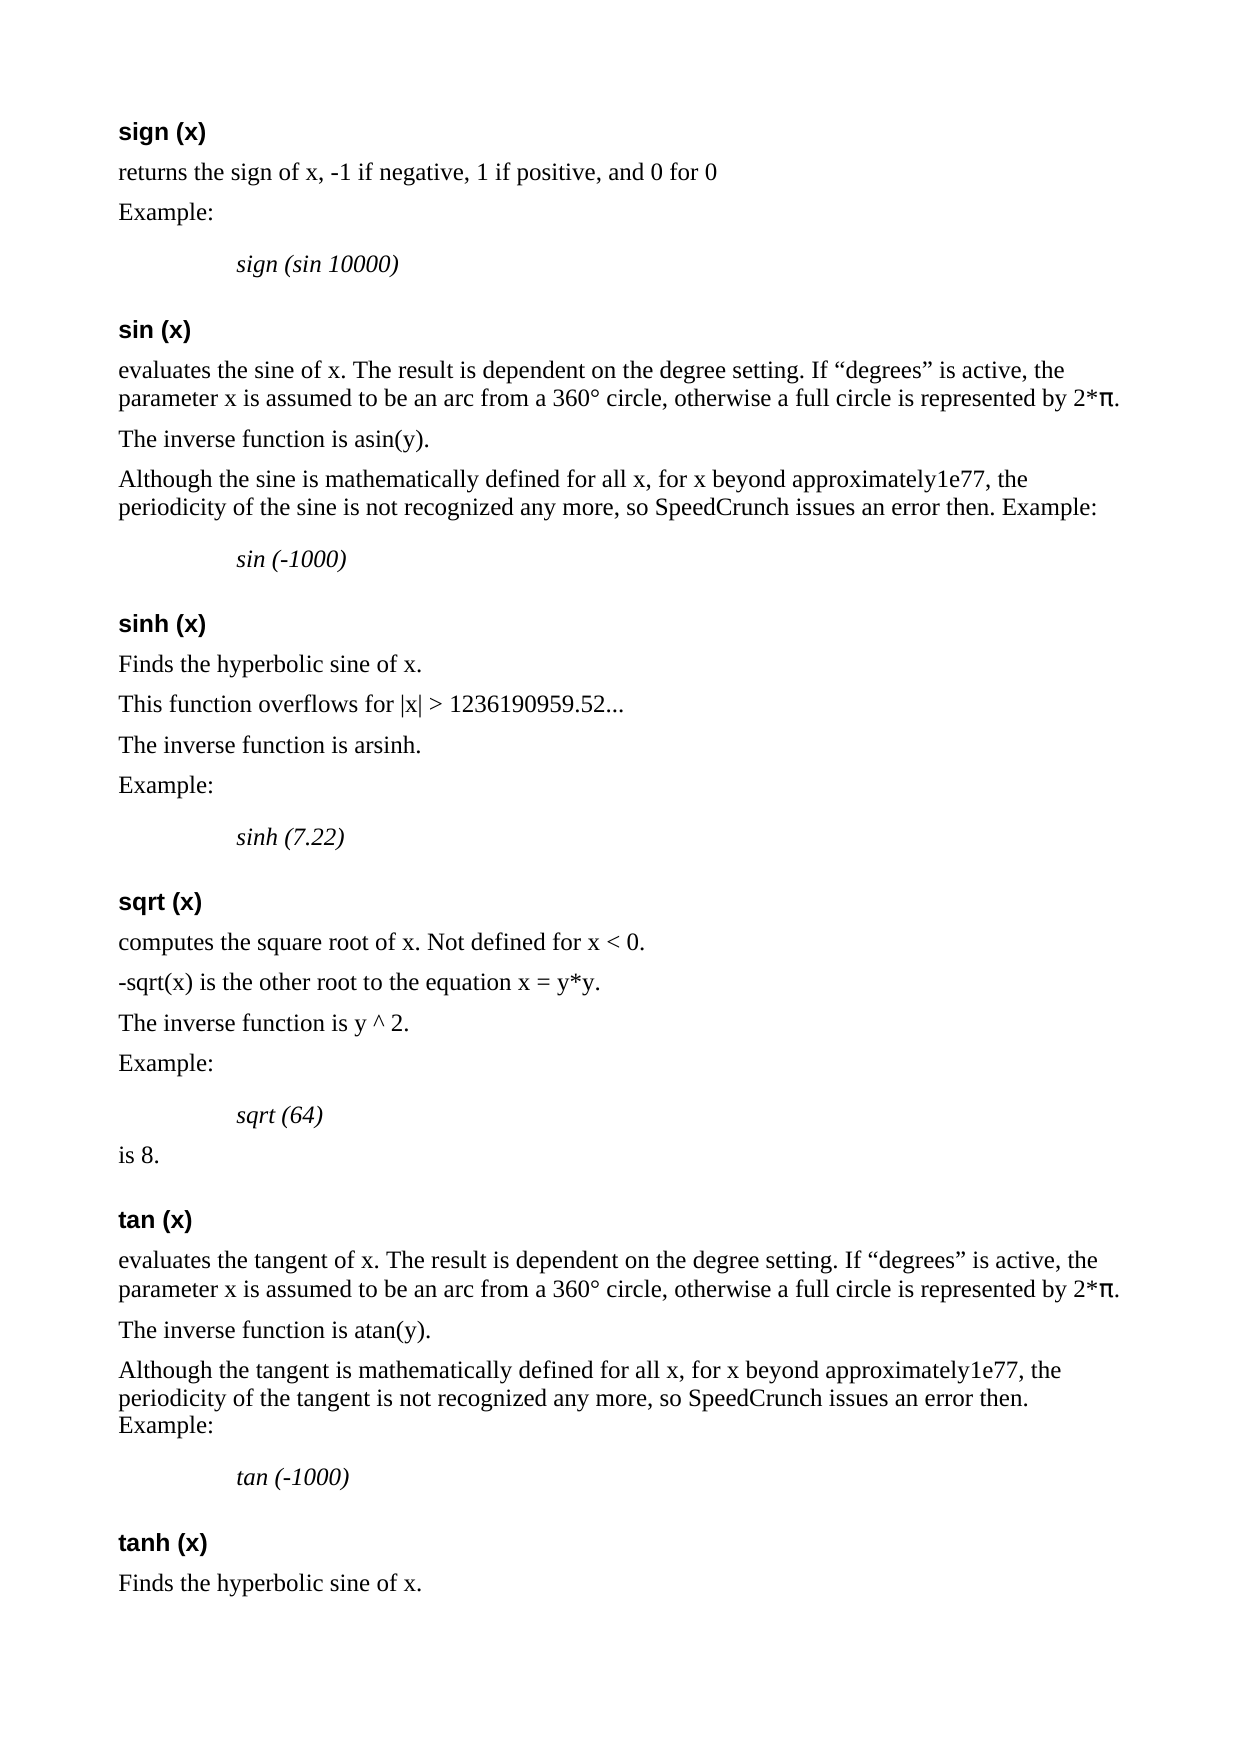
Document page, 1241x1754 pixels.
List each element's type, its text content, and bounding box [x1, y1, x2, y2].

subtitle sinh (x) [118, 610, 1122, 638]
text The inverse function is atan(y). [118, 1316, 1122, 1343]
subtitle sin (x) [118, 316, 1122, 343]
text Although the sine is mathematically defined for all x, for x beyond approximately1e77, the periodicity of the sine is not recognized any more, so SpeedCrunch issues an error then. Example: [118, 465, 1122, 521]
subtitle sqrt (x) [118, 888, 1122, 916]
text sign (sin 10000) [236, 251, 1122, 278]
text is 8. [118, 1141, 1122, 1169]
text returns the sign of x, -1 if negative, 1 if positive, and 0 for 0 [118, 158, 1122, 186]
text The inverse function is arsinh. [118, 731, 1122, 758]
text evaluates the sine of x. The result is dependent on the degree setting. If “degrees” is active, the parameter x is assumed to be an arc from a 360° circle, otherwise a full circle is represented by 2*π. [118, 356, 1122, 413]
text Example: [118, 771, 1122, 799]
text -sqrt(x) is the other root to the equation x = y*y. [118, 968, 1122, 996]
text Finds the hyperbolic sine of x. [118, 1569, 1122, 1596]
subtitle sign (x) [118, 118, 1122, 146]
text sinh (7.22) [236, 823, 1122, 851]
text Example: [118, 198, 1122, 226]
text Example: [118, 1049, 1122, 1077]
text evaluates the tangent of x. The result is dependent on the degree setting. If “degrees” is active, the parameter x is assumed to be an arc from a 360° circle, otherwise a full circle is represented by 2*π. [118, 1246, 1122, 1303]
text sin (-1000) [236, 545, 1122, 573]
text The inverse function is y ^ 2. [118, 1009, 1122, 1036]
text The inverse function is asin(y). [118, 425, 1122, 453]
text Although the tangent is mathematically defined for all x, for x beyond approximately1e77, the periodicity of the tangent is not recognized any more, so SpeedCrunch issues an error then. Example: [118, 1356, 1122, 1439]
text computes the square root of x. Not defined for x < 0. [118, 928, 1122, 956]
subtitle tanh (x) [118, 1528, 1122, 1556]
text sqrt (64) [236, 1101, 1122, 1129]
text Finds the hyperbolic sine of x. [118, 650, 1122, 678]
text tan (-1000) [236, 1463, 1122, 1491]
text This function overflows for |x| > 1236190959.52... [118, 691, 1122, 718]
subtitle tan (x) [118, 1206, 1122, 1234]
